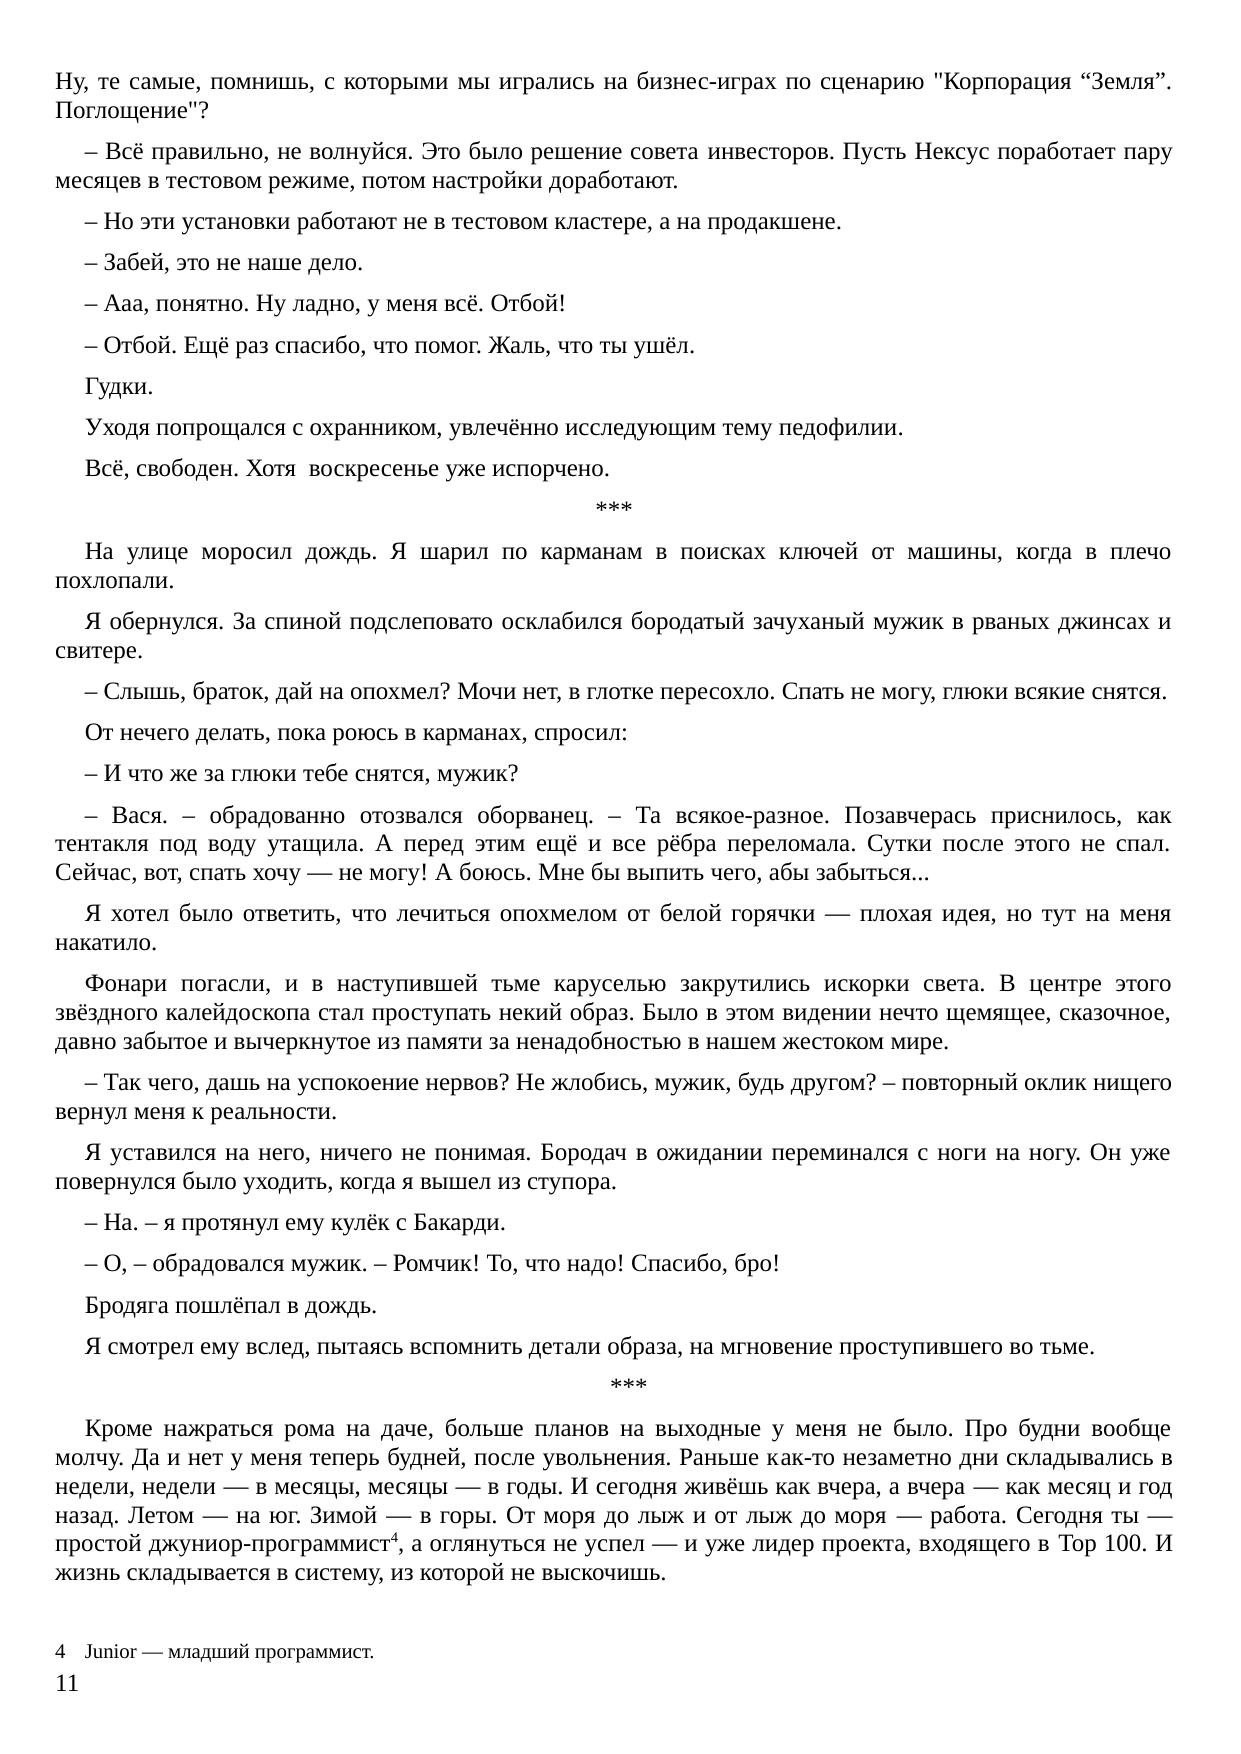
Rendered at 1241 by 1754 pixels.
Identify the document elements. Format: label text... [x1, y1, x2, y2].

text – Всё правильно, не волнуйся. Это было решение совета инвесторов. Пусть Нексус поработает пару месяцев в тестовом режиме, потом настройки доработают. [55, 136, 1173, 193]
text Гудки. [55, 371, 1173, 400]
text Я смотрел ему вслед, пытаясь вспомнить детали образа, на мгновение проступившего во тьме. [55, 1331, 1173, 1360]
text Бродяга пошлёпал в дождь. [55, 1290, 1173, 1318]
text Я обернулся. За спиной подслеповато осклабился бородатый зачуханый мужик в рваных джинсах и свитере. [55, 606, 1173, 663]
text От нечего делать, пока роюсь в карманах, спросил: [55, 717, 1173, 746]
text – Отбой. Ещё раз спасибо, что помог. Жаль, что ты ушёл. [55, 330, 1173, 358]
text Ну, те самые, помнишь, с которыми мы игрались на бизнес-играх по сценарию "Корпорация “Земля”. Поглощение"? [55, 66, 1173, 123]
text Я хотел было ответить, что лечиться опохмелом от белой горячки — плохая идея, но тут на меня накатило. [55, 898, 1173, 956]
text *** [55, 495, 1173, 523]
text Кроме нажраться рома на даче, больше планов на выходные у меня не было. Про будни вообще молчу. Да и нет у меня теперь будней, после увольнения. Раньше как-то незаметно дни складывались в недели, недели — в месяцы, месяцы — в годы. И сегодня живёшь как вчера, а вчера — как месяц и год назад. Летом — на юг. Зимой — в горы. От моря до лыж и от лыж до моря — работа. Сегодня ты — простой джуниор-программист, а оглянуться не успел — и уже лидер проекта, входящего в Top 100. И жизнь складывается в систему, из которой не выскочишь. [55, 1413, 1173, 1586]
text – Вася. – обрадованно отозвался оборванец. – Та всякое-разное. Позавчерась приснилось, как тентакля под воду утащила. А перед этим ещё и все рёбра переломала. Сутки после этого не спал. Сейчас, вот, спать хочу — не могу! А боюсь. Мне бы выпить чего, абы забыться... [55, 800, 1173, 886]
text – О, – обрадовался мужик. – Ромчик! То, что надо! Спасибо, бро! [55, 1248, 1173, 1277]
text – Слышь, браток, дай на опохмел? Мочи нет, в глотке пересохло. Спать не могу, глюки всякие снятся. [55, 676, 1173, 705]
text – На. – я протянул ему кулёк с Бакарди. [55, 1207, 1173, 1236]
text – Но эти установки работают не в тестовом кластере, а на продакшене. [55, 206, 1173, 235]
text – Так чего, дашь на успокоение нервов? Не жлобись, мужик, будь другом? – повторный оклик нищего вернул меня к реальности. [55, 1067, 1173, 1125]
text На улице моросил дождь. Я шарил по карманам в поисках ключей от машины, когда в плечо похлопали. [55, 536, 1173, 593]
text *** [55, 1372, 1173, 1401]
text Всё, свободен. Хотя воскресенье уже испорчено. [55, 453, 1173, 482]
text – Забей, это не наше дело. [55, 247, 1173, 276]
text Junior — младший программист. [55, 1639, 1173, 1663]
text Уходя попрощался с охранником, увлечённо исследующим тему педофилии. [55, 412, 1173, 441]
text – И что же за глюки тебе снятся, мужик? [55, 758, 1173, 787]
text Фонари погасли, и в наступившей тьме каруселью закрутились искорки света. В центре этого звёздного калейдоскопа стал проступать некий образ. Было в этом видении нечто щемящее, сказочное, давно забытое и вычеркнутое из памяти за ненадобностью в нашем жестоком мире. [55, 968, 1173, 1055]
text Я уставился на него, ничего не понимая. Бородач в ожидании переминался с ноги на ногу. Он уже повернулся было уходить, когда я вышел из ступора. [55, 1137, 1173, 1195]
text – Ааа, понятно. Ну ладно, у меня всё. Отбой! [55, 288, 1173, 317]
